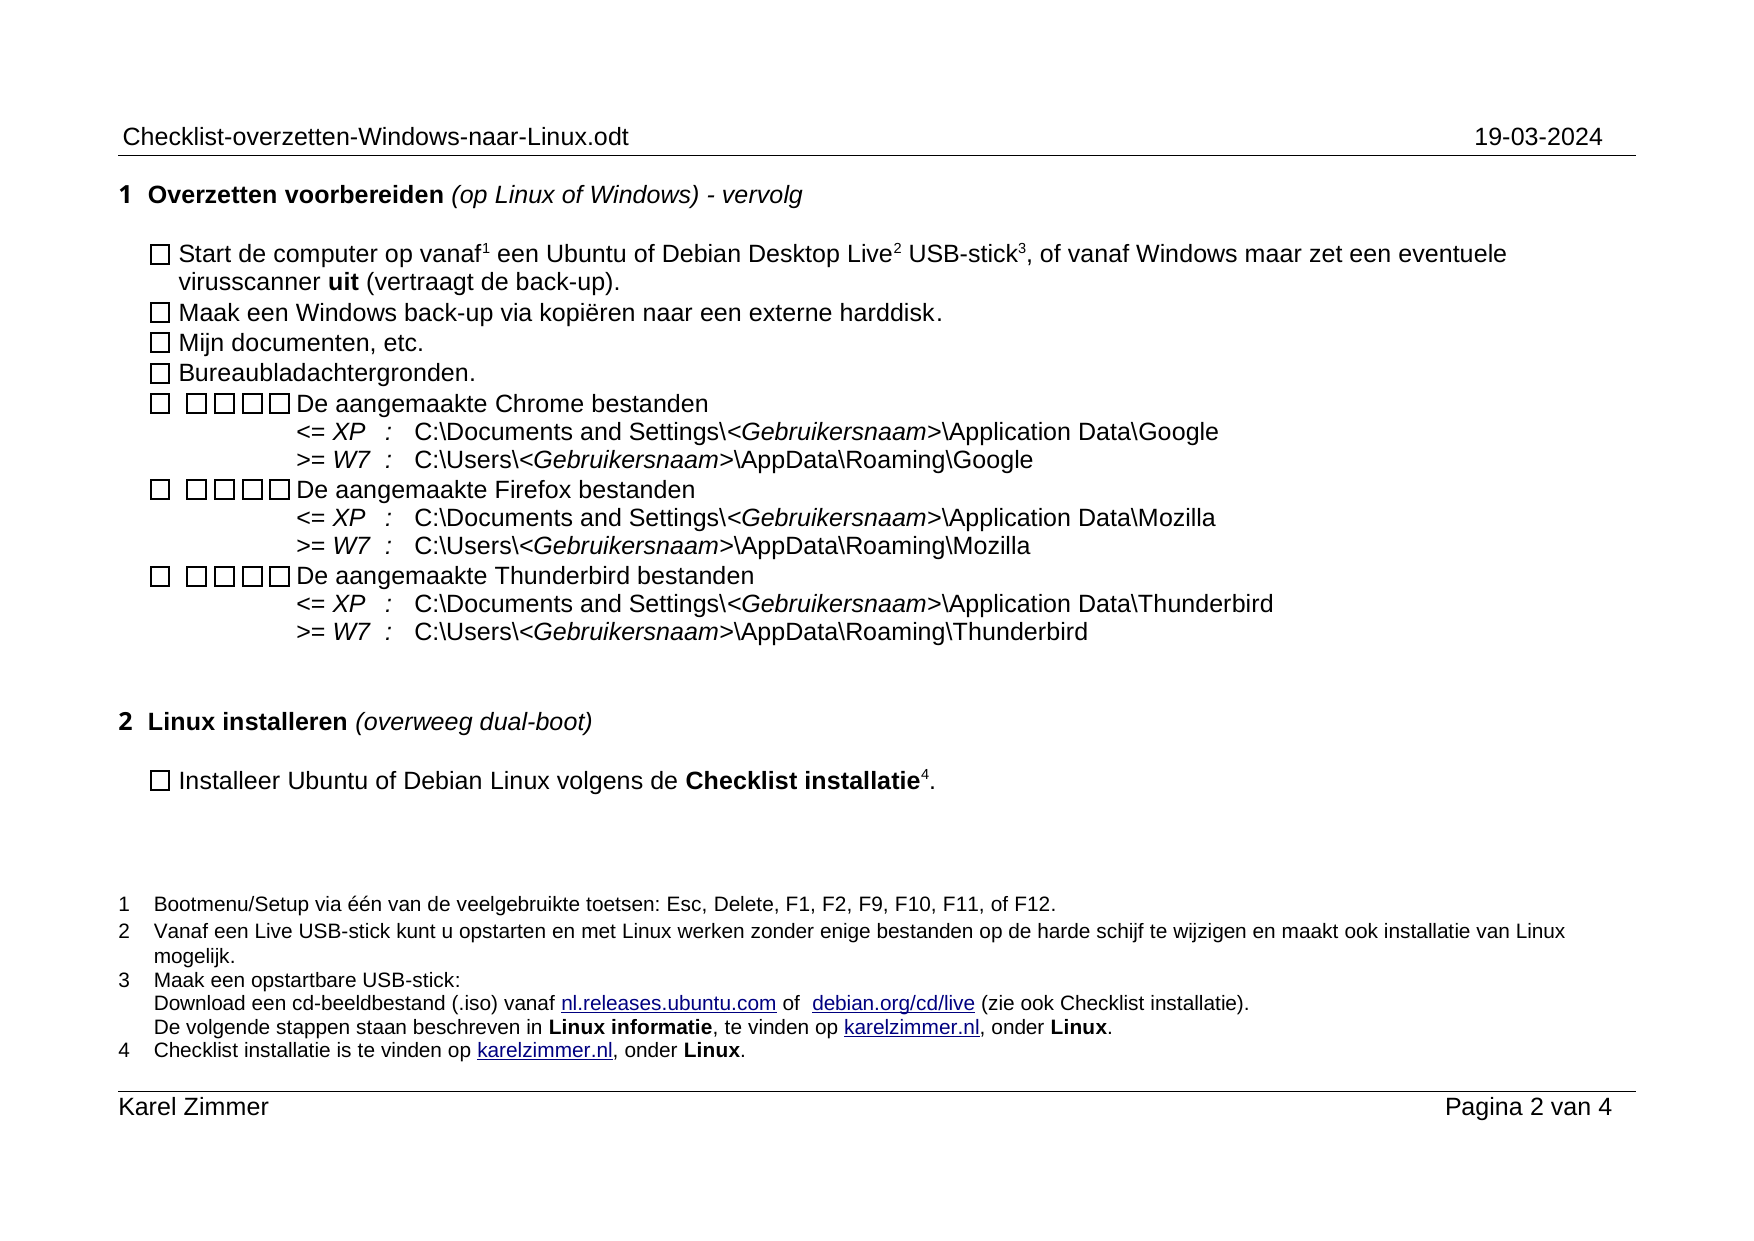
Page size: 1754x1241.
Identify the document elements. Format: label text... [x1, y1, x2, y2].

list Linux installeren (overweeg dual-boot) [118, 703, 1636, 737]
table_header Installeer Ubuntu of Debian Linux volgens de Checklist installatie. [177, 765, 1617, 796]
table_cell De aangemaakte Chrome bestanden <= XP : C:\Documents and Settings\<Gebruikersnaam>\Application Data\Google >= W7 : C:\Users\<Gebruikersnaam>\AppData\Roaming\Google [177, 388, 1617, 475]
table_cell De aangemaakte Firefox bestanden <= XP : C:\Documents and Settings\<Gebruikersnaam>\Application Data\Mozilla >= W7 : C:\Users\<Gebruikersnaam>\AppData\Roaming\Mozilla [177, 475, 1617, 561]
table_cell [141, 358, 177, 388]
table_cell Bureaubladachtergronden. [177, 358, 1617, 388]
table_header [141, 765, 177, 796]
table_cell [141, 298, 177, 328]
table_cell [141, 561, 177, 647]
table_cell Mijn documenten, etc. [177, 328, 1617, 358]
table_cell De aangemaakte Thunderbird bestanden <= XP : C:\Documents and Settings\<Gebruikersnaam>\Application Data\Thunderbird >= W7 : C:\Users\<Gebruikersnaam>\AppData\Roaming\Thunderbird [177, 561, 1617, 647]
list Overzetten voorbereiden (op Linux of Windows) - vervolg [118, 177, 1636, 211]
table_cell [141, 388, 177, 475]
table_cell [141, 328, 177, 358]
table_header Start de computer op vanaf een Ubuntu of Debian Desktop Live USB-stick, of vanaf Windows maar zet een eventuele virusscanner uit (vertraagt de back-up). [177, 239, 1617, 297]
table_header [141, 239, 177, 297]
table_cell [141, 475, 177, 561]
table_cell Maak een Windows back-up via kopiëren naar een externe harddisk. [177, 298, 1617, 328]
